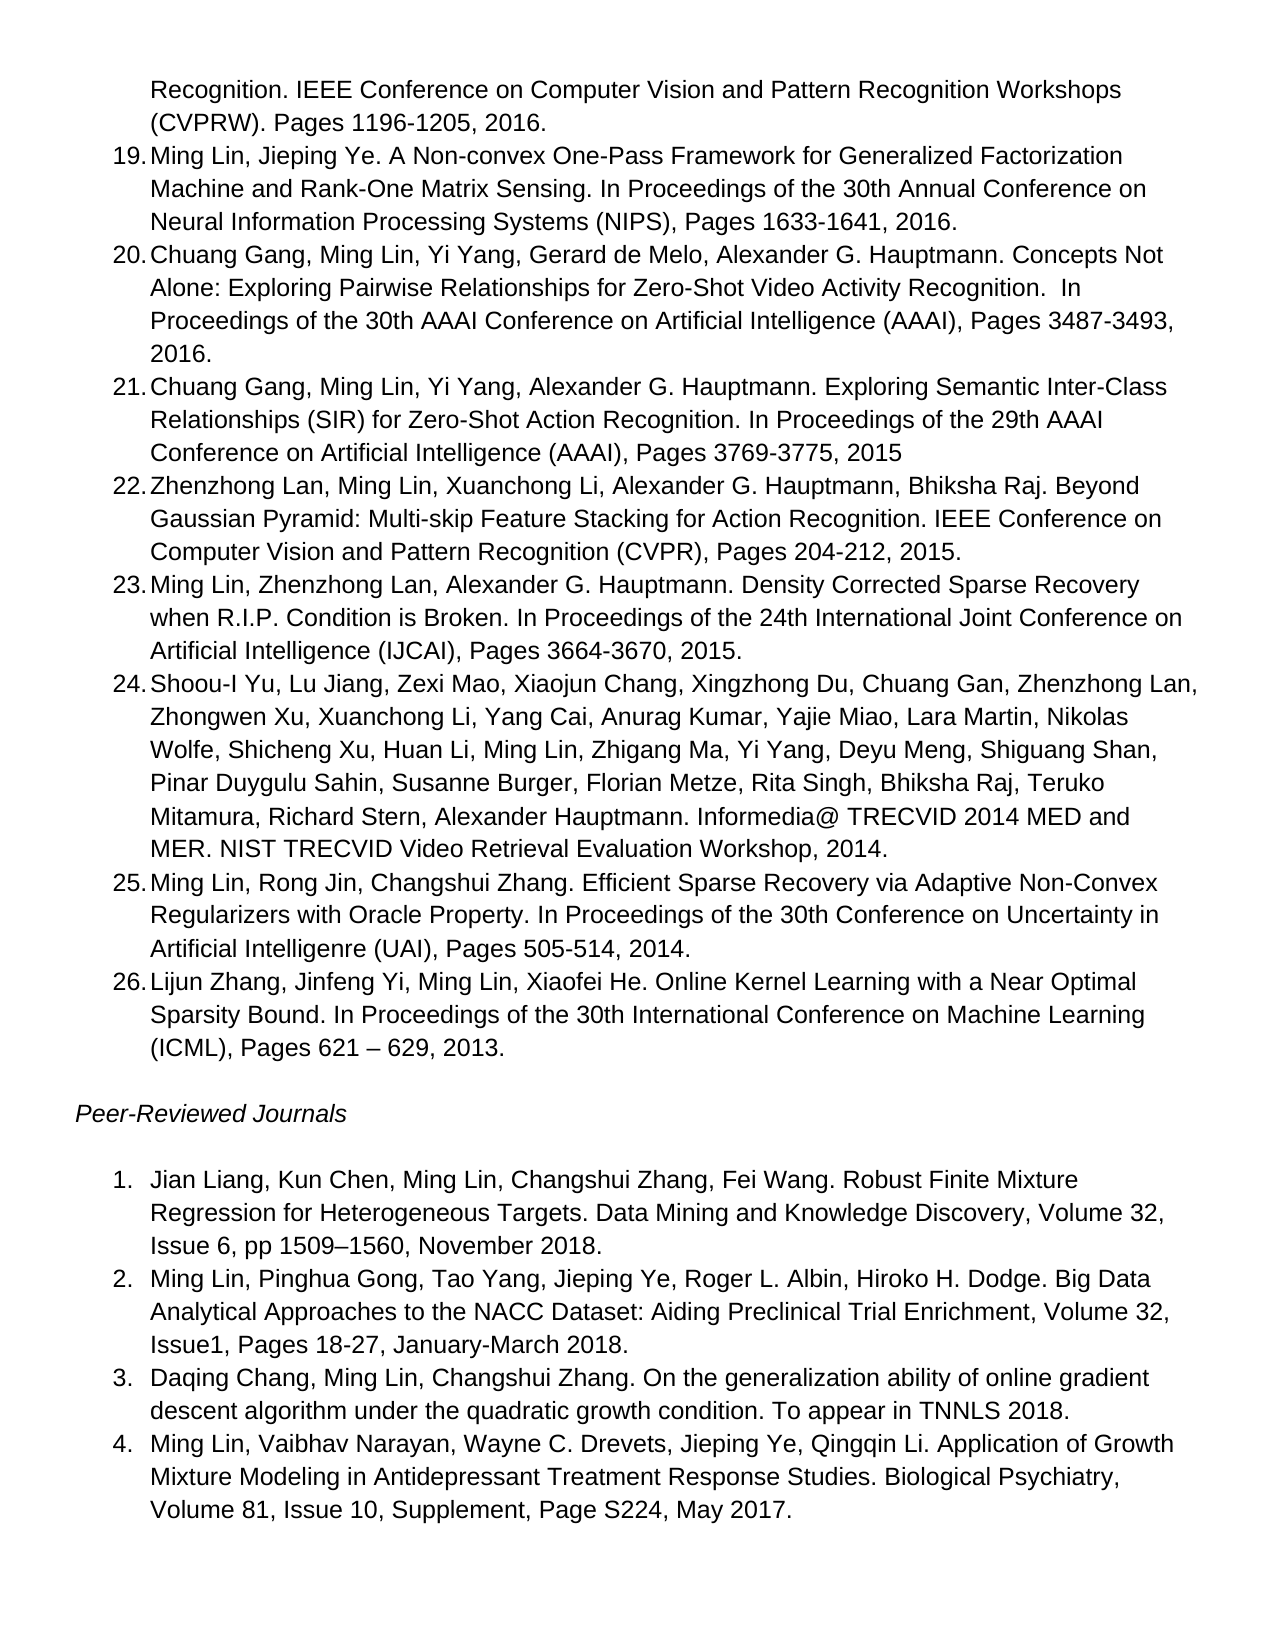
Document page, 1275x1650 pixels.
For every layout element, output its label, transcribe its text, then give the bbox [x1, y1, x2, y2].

list Ming Lin, Vaibhav Narayan, Wayne C. Drevets, Jieping Ye, Qingqin Li. Application of Growth Mixture Modeling in Antidepressant Treatment Response Studies. Biological Psychiatry, Volume 81, Issue 10, Supplement, Page S224, May 2017. [112, 1429, 1200, 1524]
list Recognition. IEEE Conference on Computer Vision and Pattern Recognition Workshops (CVPRW). Pages 1196-1205, 2016. [112, 75, 1200, 137]
text Peer-Reviewed Journals [75, 1099, 1200, 1127]
list Daqing Chang, Ming Lin, Changshui Zhang. On the generalization ability of online gradient descent algorithm under the quadratic growth condition. To appear in TNNLS 2018. [112, 1363, 1200, 1424]
list Chuang Gang, Ming Lin, Yi Yang, Gerard de Melo, Alexander G. Hauptmann. Concepts Not Alone: Exploring Pairwise Relationships for Zero-Shot Video Activity Recognition. In Proceedings of the 30th AAAI Conference on Artificial Intelligence (AAAI), Pages 3487-3493, 2016. [112, 240, 1200, 368]
list Jian Liang, Kun Chen, Ming Lin, Changshui Zhang, Fei Wang. Robust Finite Mixture Regression for Heterogeneous Targets. Data Mining and Knowledge Discovery, Volume 32, Issue 6, pp 1509–1560, November 2018. [112, 1165, 1200, 1259]
list Ming Lin, Jieping Ye. A Non-convex One-Pass Framework for Generalized Factorization Machine and Rank-One Matrix Sensing. In Proceedings of the 30th Annual Conference on Neural Information Processing Systems (NIPS), Pages 1633-1641, 2016. [112, 141, 1200, 236]
list Chuang Gang, Ming Lin, Yi Yang, Alexander G. Hauptmann. Exploring Semantic Inter-Class Relationships (SIR) for Zero-Shot Action Recognition. In Proceedings of the 29th AAAI Conference on Artificial Intelligence (AAAI), Pages 3769-3775, 2015 [112, 372, 1200, 467]
list Ming Lin, Zhenzhong Lan, Alexander G. Hauptmann. Density Corrected Sparse Recovery when R.I.P. Condition is Broken. In Proceedings of the 24th International Joint Conference on Artificial Intelligence (IJCAI), Pages 3664-3670, 2015. [112, 570, 1200, 665]
list Ming Lin, Rong Jin, Changshui Zhang. Efficient Sparse Recovery via Adaptive Non-Convex Regularizers with Oracle Property. In Proceedings of the 30th Conference on Uncertainty in Artificial Intelligenre (UAI), Pages 505-514, 2014. [112, 867, 1200, 962]
list Zhenzhong Lan, Ming Lin, Xuanchong Li, Alexander G. Hauptmann, Bhiksha Raj. Beyond Gaussian Pyramid: Multi-skip Feature Stacking for Action Recognition. IEEE Conference on Computer Vision and Pattern Recognition (CVPR), Pages 204-212, 2015. [112, 471, 1200, 566]
list Ming Lin, Pinghua Gong, Tao Yang, Jieping Ye, Roger L. Albin, Hiroko H. Dodge. Big Data Analytical Approaches to the NACC Dataset: Aiding Preclinical Trial Enrichment, Volume 32, Issue1, Pages 18-27, January-March 2018. [112, 1264, 1200, 1358]
list Lijun Zhang, Jinfeng Yi, Ming Lin, Xiaofei He. Online Kernel Learning with a Near Optimal Sparsity Bound. In Proceedings of the 30th International Conference on Machine Learning (ICML), Pages 621 – 629, 2013. [112, 967, 1200, 1061]
list Shoou-I Yu, Lu Jiang, Zexi Mao, Xiaojun Chang, Xingzhong Du, Chuang Gan, Zhenzhong Lan, Zhongwen Xu, Xuanchong Li, Yang Cai, Anurag Kumar, Yajie Miao, Lara Martin, Nikolas Wolfe, Shicheng Xu, Huan Li, Ming Lin, Zhigang Ma, Yi Yang, Deyu Meng, Shiguang Shan, Pinar Duygulu Sahin, Susanne Burger, Florian Metze, Rita Singh, Bhiksha Raj, Teruko Mitamura, Richard Stern, Alexander Hauptmann. Informedia@ TRECVID 2014 MED and MER. NIST TRECVID Video Retrieval Evaluation Workshop, 2014. [112, 669, 1200, 863]
